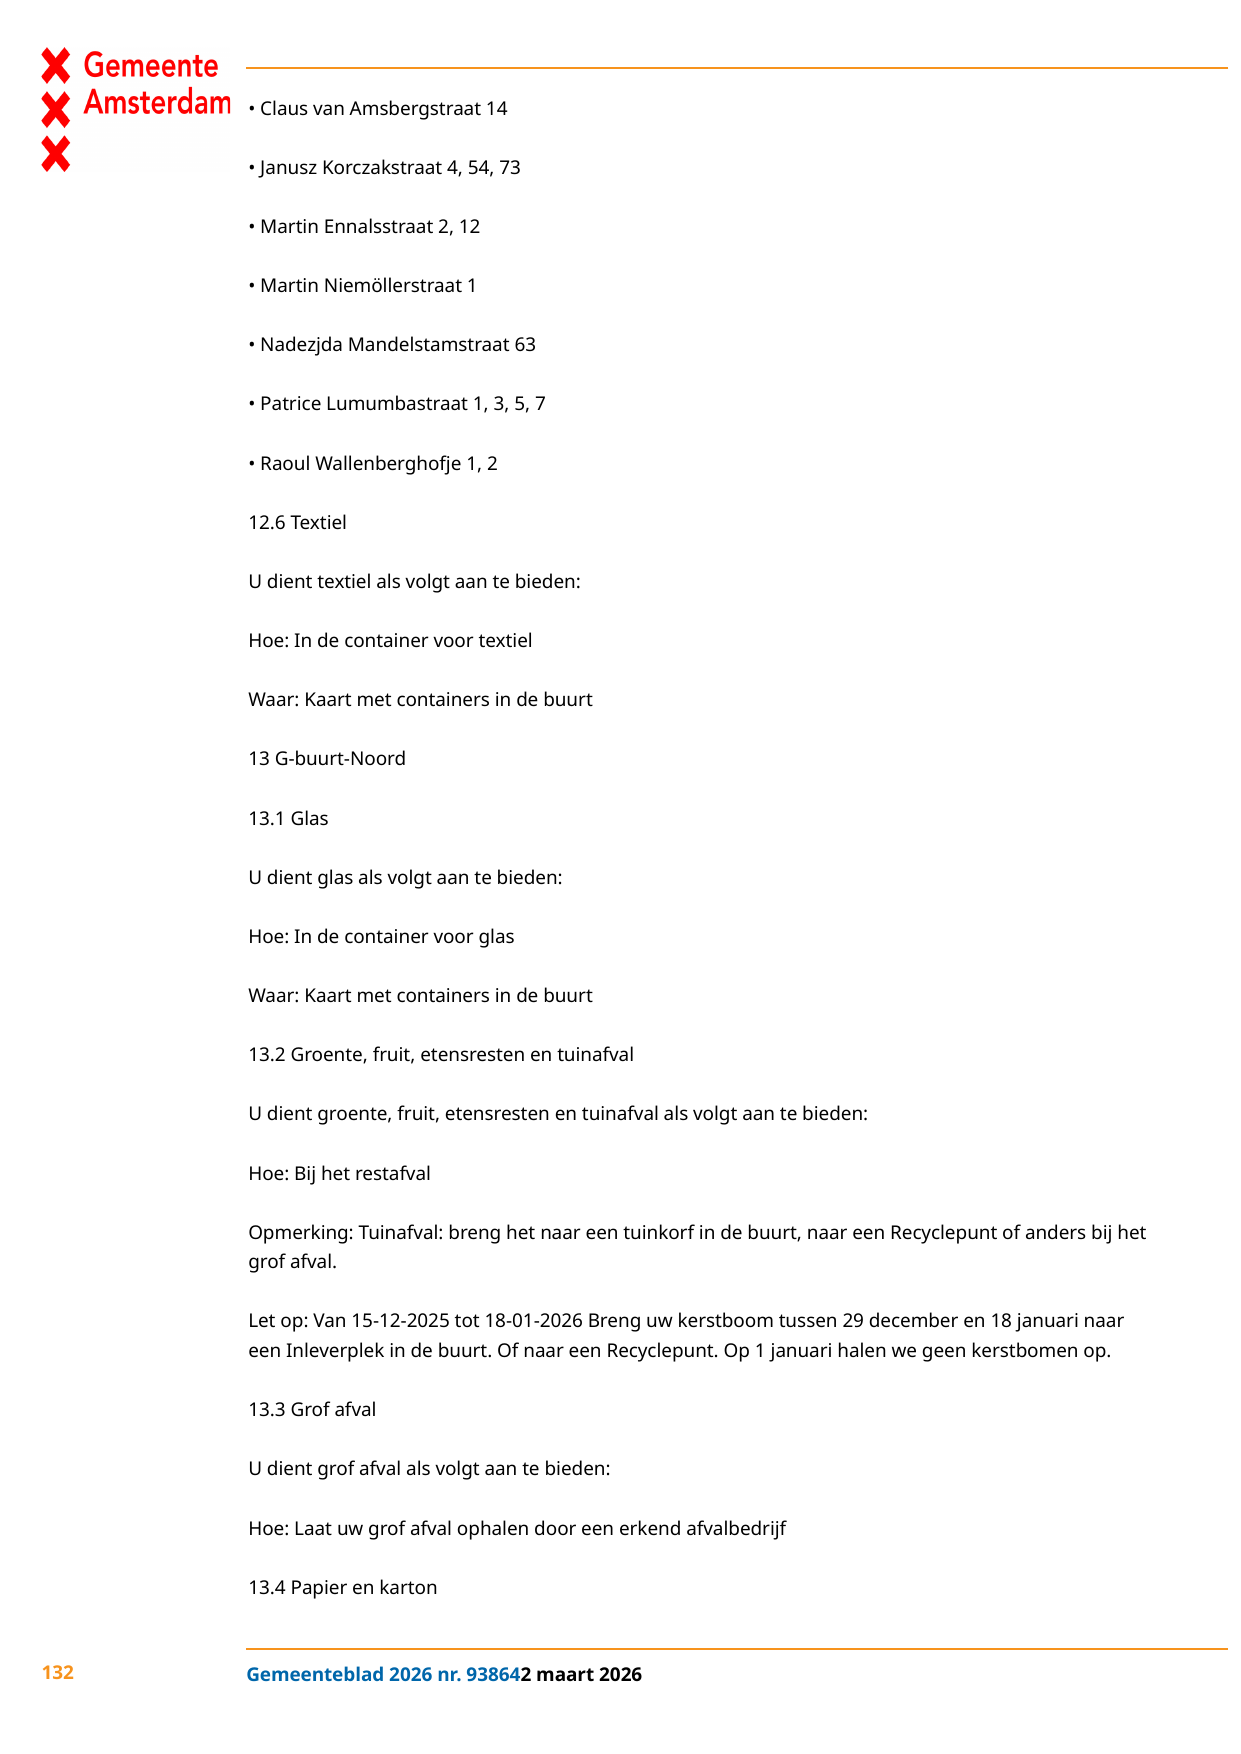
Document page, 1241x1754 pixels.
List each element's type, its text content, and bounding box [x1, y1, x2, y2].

text • Nadezjda Mandelstamstraat 63 [248, 331, 1152, 357]
text U dient textiel als volgt aan te bieden: [248, 568, 1152, 594]
text 13.2 Groente, fruit, etensresten en tuinafval [248, 1041, 1152, 1067]
text Waar: Kaart met containers in de buurt [248, 686, 1152, 712]
text • Martin Ennalsstraat 2, 12 [248, 213, 1152, 239]
text Hoe: Bij het restafval [248, 1160, 1152, 1186]
text • Raoul Wallenberghofje 1, 2 [248, 450, 1152, 476]
text • Patrice Lumumbastraat 1, 3, 5, 7 [248, 391, 1152, 416]
picture [41, 47, 231, 172]
text • Claus van Amsbergstraat 14 [248, 95, 1152, 121]
text 13 G-buurt-Noord [248, 746, 1152, 771]
text U dient glas als volgt aan te bieden: [248, 864, 1152, 890]
text • Janusz Korczakstraat 4, 54, 73 [248, 154, 1152, 180]
text 13.4 Papier en karton [248, 1574, 1152, 1600]
text 13.3 Grof afval [248, 1396, 1152, 1422]
text Hoe: In de container voor textiel [248, 627, 1152, 653]
text U dient groente, fruit, etensresten en tuinafval als volgt aan te bieden: [248, 1101, 1152, 1126]
text U dient grof afval als volgt aan te bieden: [248, 1456, 1152, 1481]
text 12.6 Textiel [248, 509, 1152, 535]
text Let op: Van 15-12-2025 tot 18-01-2026 Breng uw kerstboom tussen 29 december en 18 januari naar een Inleverplek in de buurt. Of naar een Recyclepunt. Op 1 januari halen we geen kerstbomen op. [248, 1308, 1152, 1363]
text Waar: Kaart met containers in de buurt [248, 982, 1152, 1008]
text Hoe: In de container voor glas [248, 923, 1152, 949]
text Opmerking: Tuinafval: breng het naar een tuinkorf in de buurt, naar een Recyclepunt of anders bij het grof afval. [248, 1219, 1152, 1274]
text Hoe: Laat uw grof afval ophalen door een erkend afvalbedrijf [248, 1515, 1152, 1541]
text 13.1 Glas [248, 805, 1152, 831]
text • Martin Niemöllerstraat 1 [248, 272, 1152, 298]
